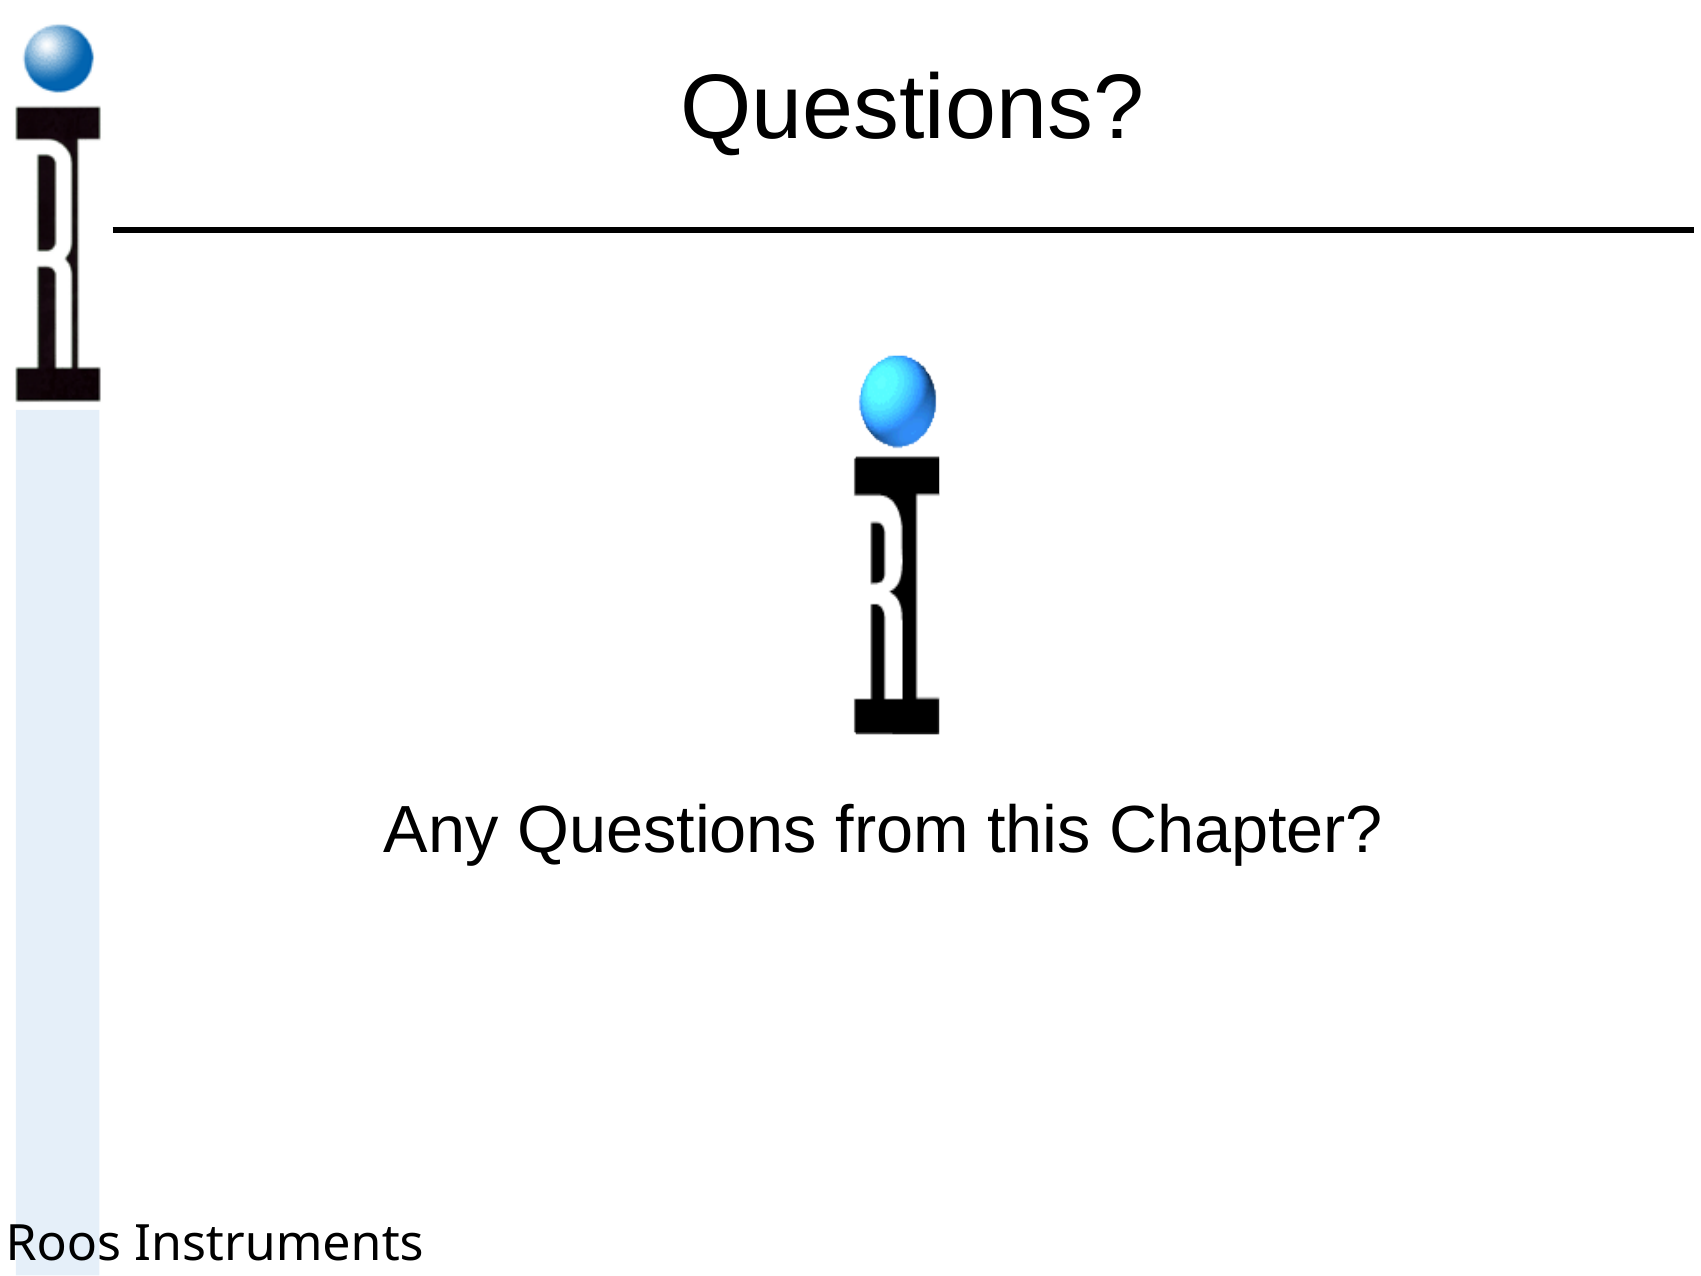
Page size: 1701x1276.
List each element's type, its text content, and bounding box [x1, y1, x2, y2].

picture [11, 20, 106, 409]
title Questions? [124, 0, 1701, 214]
list Any Questions from this Chapter? [221, 791, 1529, 1059]
picture [819, 350, 970, 745]
